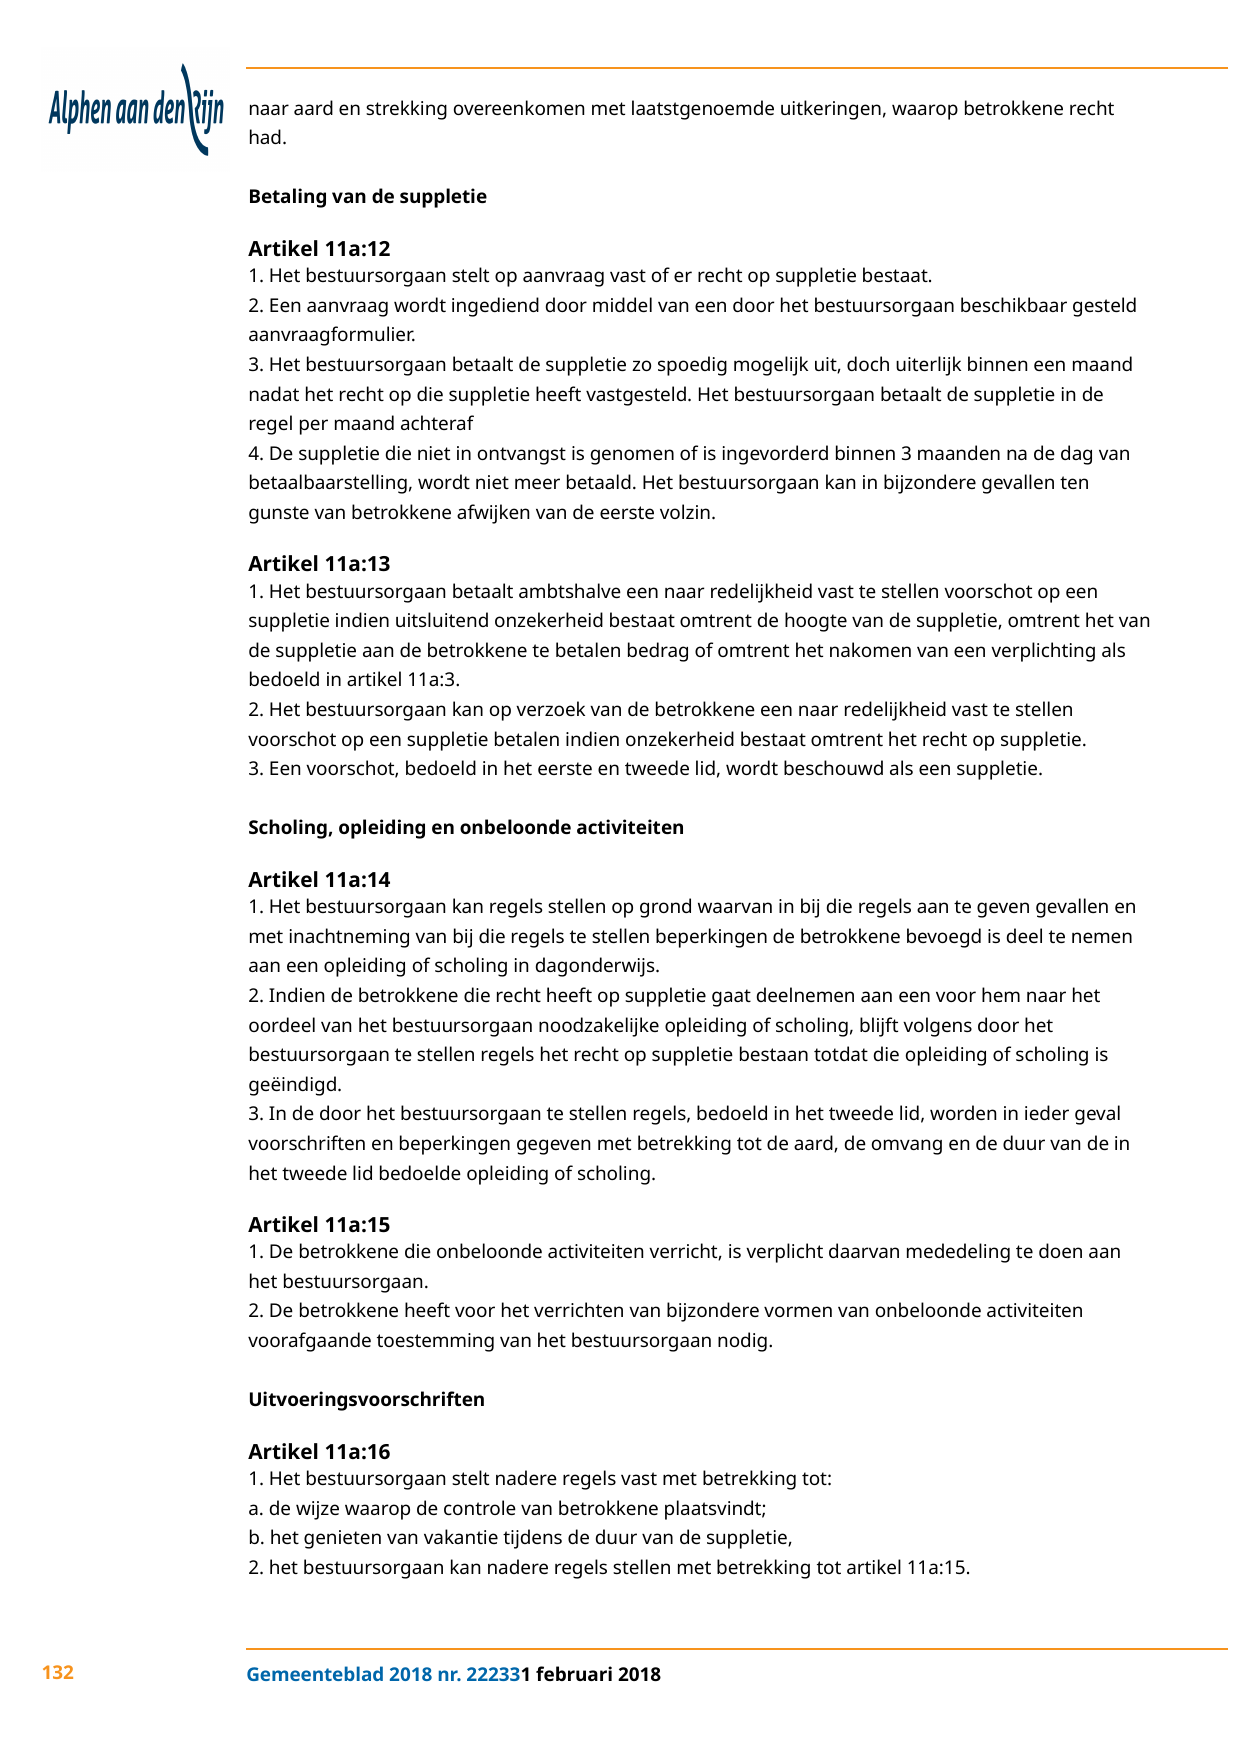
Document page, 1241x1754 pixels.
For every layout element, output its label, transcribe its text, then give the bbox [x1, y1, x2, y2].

text 2. Indien de betrokkene die recht heeft op suppletie gaat deelnemen aan een voor hem naar het oordeel van het bestuursorgaan noodzakelijke opleiding of scholing, blijft volgens door het bestuursorgaan te stellen regels het recht op suppletie bestaan totdat die opleiding of scholing is geëindigd. [248, 982, 1152, 1097]
text b. het genieten van vakantie tijdens de duur van de suppletie, [248, 1524, 1152, 1550]
text 3. Het bestuursorgaan betaalt de suppletie zo spoedig mogelijk uit, doch uiterlijk binnen een maand nadat het recht op die suppletie heeft vastgesteld. Het bestuursorgaan betaalt de suppletie in de regel per maand achteraf [248, 351, 1152, 436]
text 3. In de door het bestuursorgaan te stellen regels, bedoeld in het tweede lid, worden in ieder geval voorschriften en beperkingen gegeven met betrekking tot de aard, de omvang en de duur van de in het tweede lid bedoelde opleiding of scholing. [248, 1101, 1152, 1185]
text 2. het bestuursorgaan kan nadere regels stellen met betrekking tot artikel 11a:15. [248, 1554, 1152, 1580]
text Artikel 11a:16 [248, 1437, 1152, 1465]
text 3. Een voorschot, bedoeld in het eerste en tweede lid, wordt beschouwd als een suppletie. [248, 755, 1152, 781]
text naar aard en strekking overeenkomen met laatstgenoemde uitkeringen, waarop betrokkene recht had. [248, 95, 1152, 150]
text a. de wijze waarop de controle van betrokkene plaatsvindt; [248, 1495, 1152, 1521]
text 1. De betrokkene die onbeloonde activiteiten verricht, is verplicht daarvan mededeling te doen aan het bestuursorgaan. [248, 1238, 1152, 1294]
text Betaling van de suppletie [248, 183, 1152, 209]
text 1. Het bestuursorgaan kan regels stellen op grond waarvan in bij die regels aan te geven gevallen en met inachtneming van bij die regels te stellen beperkingen de betrokkene bevoegd is deel te nemen aan een opleiding of scholing in dagonderwijs. [248, 893, 1152, 978]
text Uitvoeringsvoorschriften [248, 1386, 1152, 1412]
text 1. Het bestuursorgaan stelt op aanvraag vast of er recht op suppletie bestaat. [248, 262, 1152, 288]
text 2. Het bestuursorgaan kan op verzoek van de betrokkene een naar redelijkheid vast te stellen voorschot op een suppletie betalen indien onzekerheid bestaat omtrent het recht op suppletie. [248, 696, 1152, 752]
text Artikel 11a:13 [248, 549, 1152, 578]
text Artikel 11a:12 [248, 234, 1152, 262]
text 4. De suppletie die niet in ontvangst is genomen of is ingevorderd binnen 3 maanden na de dag van betaalbaarstelling, wordt niet meer betaald. Het bestuursorgaan kan in bijzondere gevallen ten gunste van betrokkene afwijken van de eerste volzin. [248, 440, 1152, 525]
text Artikel 11a:15 [248, 1210, 1152, 1238]
text Scholing, opleiding en onbeloonde activiteiten [248, 814, 1152, 840]
picture [41, 47, 231, 172]
text Artikel 11a:14 [248, 865, 1152, 893]
text 1. Het bestuursorgaan betaalt ambtshalve een naar redelijkheid vast te stellen voorschot op een suppletie indien uitsluitend onzekerheid bestaat omtrent de hoogte van de suppletie, omtrent het van de suppletie aan de betrokkene te betalen bedrag of omtrent het nakomen van een verplichting als bedoeld in artikel 11a:3. [248, 578, 1152, 692]
text 1. Het bestuursorgaan stelt nadere regels vast met betrekking tot: [248, 1465, 1152, 1491]
text 2. De betrokkene heeft voor het verrichten van bijzondere vormen van onbeloonde activiteiten voorafgaande toestemming van het bestuursorgaan nodig. [248, 1298, 1152, 1353]
text 2. Een aanvraag wordt ingediend door middel van een door het bestuursorgaan beschikbaar gesteld aanvraagformulier. [248, 292, 1152, 347]
